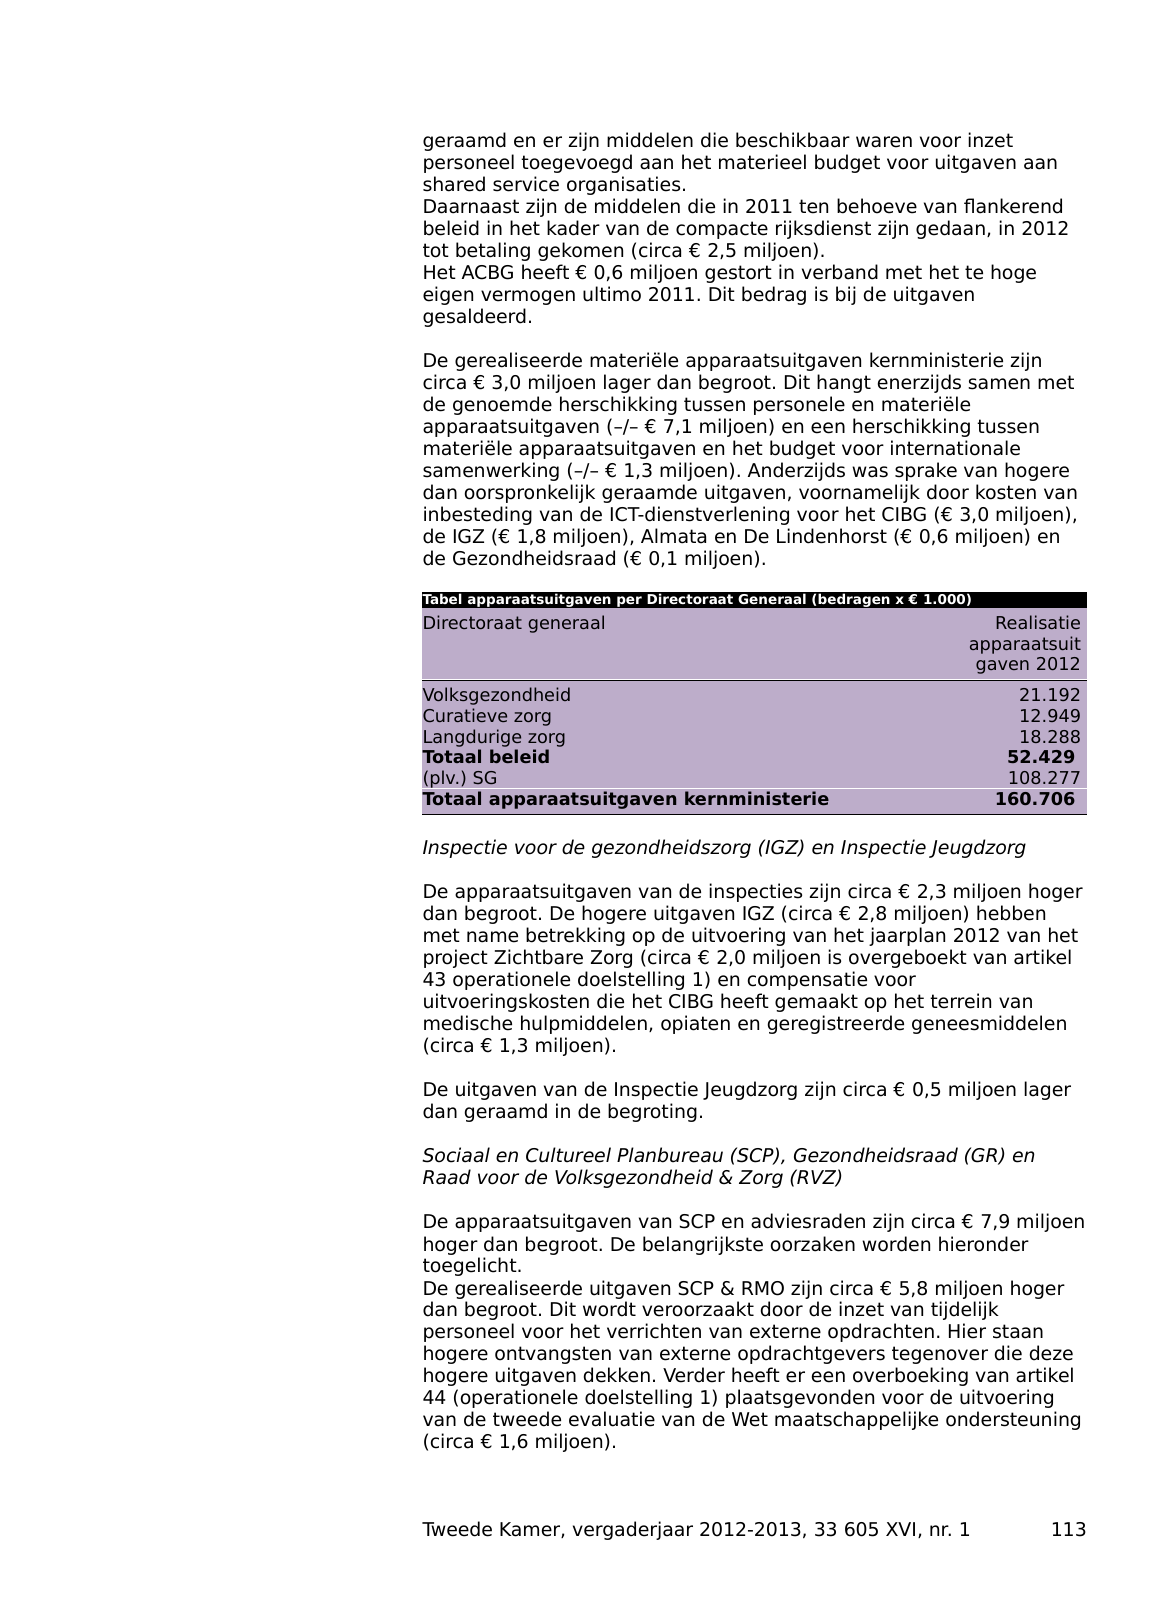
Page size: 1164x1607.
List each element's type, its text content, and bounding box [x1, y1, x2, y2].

table_cell Curatieve zorg [422, 706, 954, 727]
text De uitgaven van de Inspectie Jeugdzorg zijn circa € 0,5 miljoen lager dan geraamd in de begroting. [422, 1079, 1087, 1123]
table_cell Langdurige zorg [422, 727, 954, 747]
text Het ACBG heeft € 0,6 miljoen gestort in verband met het te hoge eigen vermogen ultimo 2011. Dit bedrag is bij de uitgaven gesaldeerd. [422, 262, 1087, 328]
table_cell 12.949 [954, 706, 1087, 727]
table_cell 108.277 [954, 768, 1087, 788]
table_header Tabel apparaatsuitgaven per Directoraat Generaal (bedragen x € 1.000) [422, 592, 1087, 607]
text Daarnaast zijn de middelen die in 2011 ten behoeve van flankerend beleid in het kader van de compacte rijksdienst zijn gedaan, in 2012 tot betaling gekomen (circa € 2,5 miljoen). [422, 196, 1087, 262]
text De gerealiseerde materiële apparaatsuitgaven kernministerie zijn circa € 3,0 miljoen lager dan begroot. Dit hangt enerzijds samen met de genoemde herschikking tussen personele en materiële apparaatsuitgaven (–/– € 7,1 miljoen) en een herschikking tussen materiële apparaatsuitgaven en het budget voor internationale samenwerking (–/– € 1,3 miljoen). Anderzijds was sprake van hogere dan oorspronkelijk geraamde uitgaven, voornamelijk door kosten van inbesteding van de ICT-dienstverlening voor het CIBG (€ 3,0 miljoen), de IGZ (€ 1,8 miljoen), Almata en De Lindenhorst (€ 0,6 miljoen) en de Gezondheidsraad (€ 0,1 miljoen). [422, 350, 1087, 570]
table_cell Directoraat generaal [422, 608, 954, 679]
table_cell 21.192 [954, 681, 1087, 706]
table_cell (plv.) SG [422, 768, 954, 788]
subtitle Sociaal en Cultureel Planbureau (SCP), Gezondheidsraad (GR) en Raad voor de Volksgezondheid & Zorg (RVZ) [422, 1145, 1087, 1189]
table_cell Volksgezondheid [422, 681, 954, 706]
text De gerealiseerde uitgaven SCP & RMO zijn circa € 5,8 miljoen hoger dan begroot. Dit wordt veroorzaakt door de inzet van tijdelijk personeel voor het verrichten van externe opdrachten. Hier staan hogere ontvangsten van externe opdrachtgevers tegenover die deze hogere uitgaven dekken. Verder heeft er een overboeking van artikel 44 (operationele doelstelling 1) plaatsgevonden voor de uitvoering van de tweede evaluatie van de Wet maatschappelijke ondersteuning (circa € 1,6 miljoen). [422, 1277, 1087, 1453]
table_cell 18.288 [954, 727, 1087, 747]
table_cell Totaal apparaatsuitgaven kernministerie [422, 789, 954, 814]
table_cell 52.429 [954, 747, 1087, 768]
text De apparaatsuitgaven van de inspecties zijn circa € 2,3 miljoen hoger dan begroot. De hogere uitgaven IGZ (circa € 2,8 miljoen) hebben met name betrekking op de uitvoering van het jaarplan 2012 van het project Zichtbare Zorg (circa € 2,0 miljoen is overgeboekt van artikel 43 operationele doelstelling 1) en compensatie voor uitvoeringskosten die het CIBG heeft gemaakt op het terrein van medische hulpmiddelen, opiaten en geregistreerde geneesmiddelen (circa € 1,3 miljoen). [422, 881, 1087, 1057]
text De apparaatsuitgaven van SCP en adviesraden zijn circa € 7,9 miljoen hoger dan begroot. De belangrijkste oorzaken worden hieronder toegelicht. [422, 1211, 1087, 1277]
table_cell Totaal beleid [422, 747, 954, 768]
text geraamd en er zijn middelen die beschikbaar waren voor inzet personeel toegevoegd aan het materieel budget voor uitgaven aan shared service organisaties. [422, 130, 1087, 196]
table_cell Realisatie apparaatsuitgaven 2012 [954, 608, 1087, 679]
subtitle Inspectie voor de gezondheidszorg (IGZ) en Inspectie Jeugdzorg [422, 837, 1087, 859]
table_cell 160.706 [954, 789, 1087, 814]
